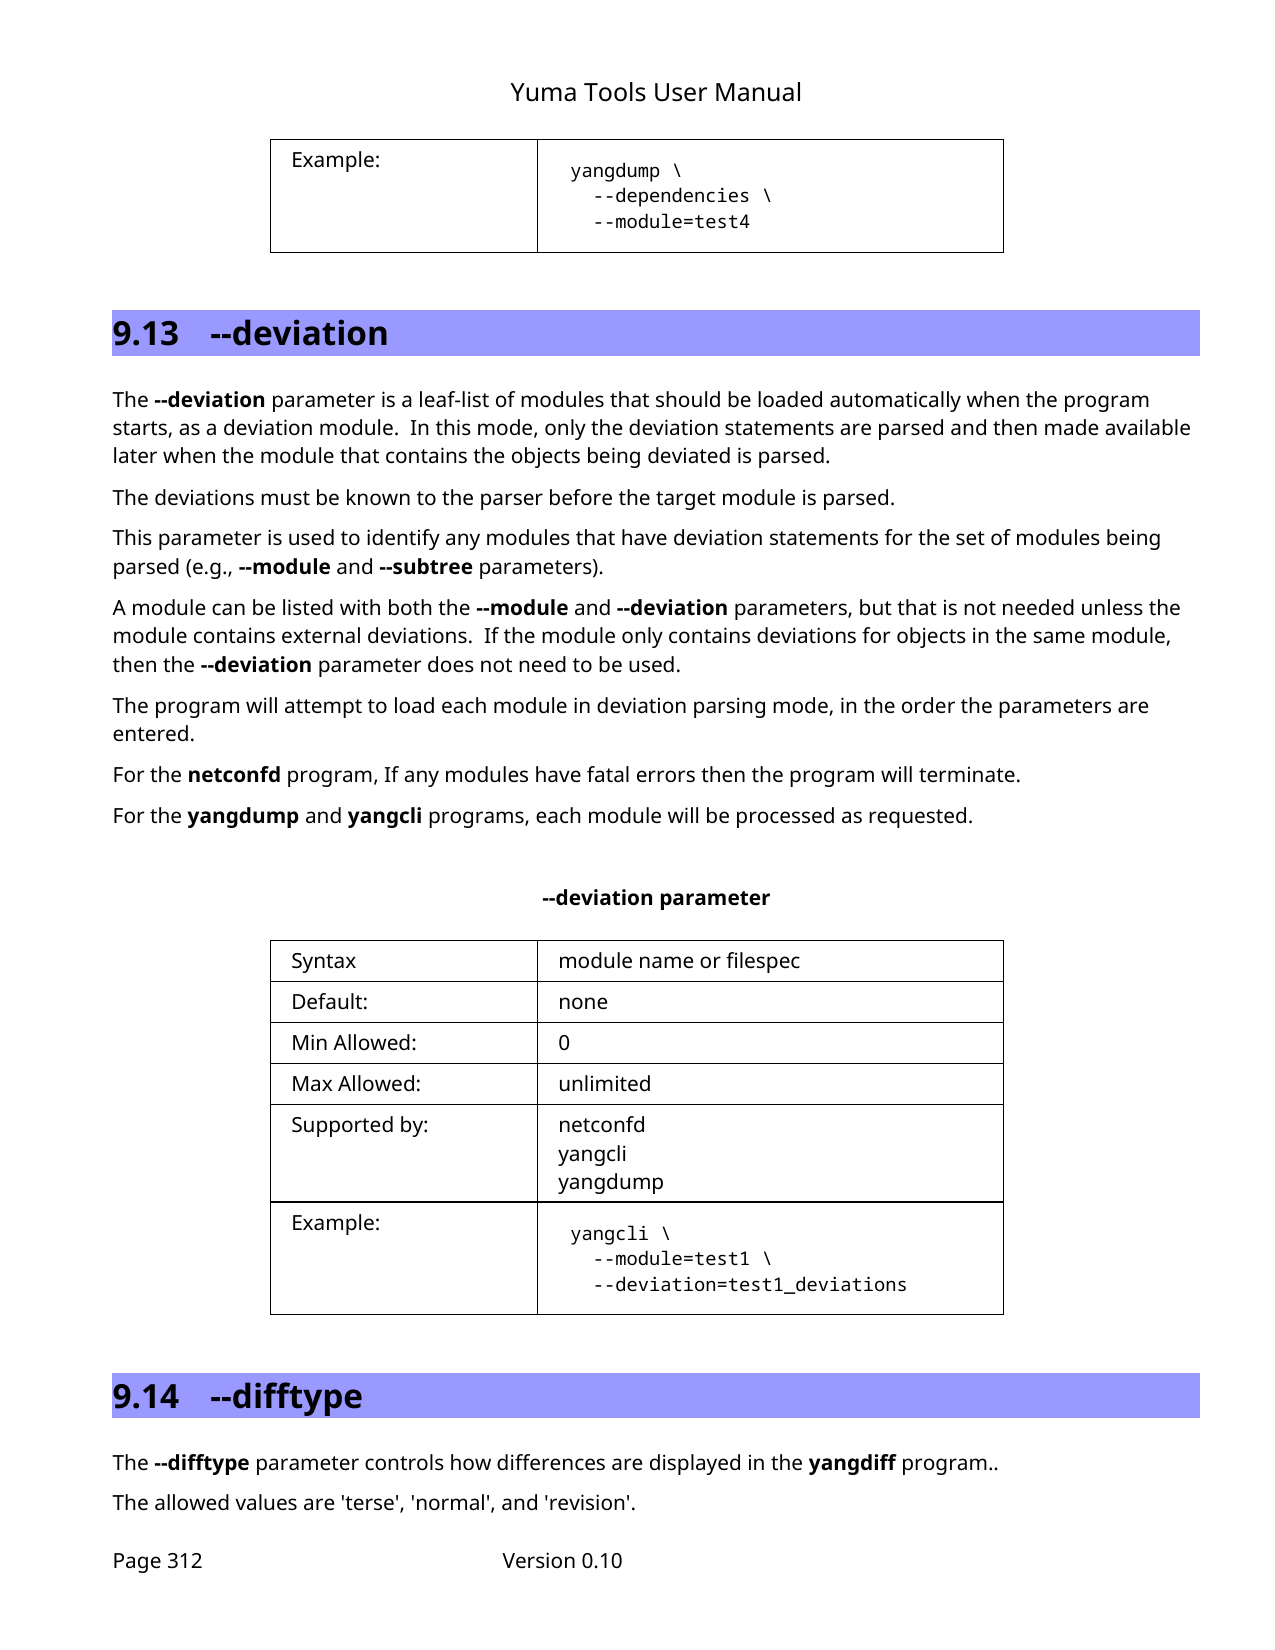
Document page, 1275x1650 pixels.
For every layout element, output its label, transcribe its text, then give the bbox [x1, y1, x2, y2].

table_cell Example: [271, 1203, 537, 1314]
table_cell Min Allowed: [271, 1023, 537, 1063]
text The allowed values are 'terse', 'normal', and 'revision'. [112, 1488, 1200, 1517]
table_cell Supported by: [271, 1105, 537, 1201]
table_cell netconfd yangcli yangdump [538, 1105, 1003, 1201]
table_cell yangdump \ --dependencies \ --module=test4 [538, 140, 1003, 252]
table_header Syntax [271, 941, 537, 981]
table_cell none [538, 982, 1003, 1022]
table_cell Max Allowed: [271, 1064, 537, 1103]
subtitle --difftype [112, 1373, 1200, 1418]
subtitle --deviation parameter [127, 883, 1185, 911]
table_cell Default: [271, 982, 537, 1022]
table_header module name or filespec [538, 941, 1003, 981]
text This parameter is used to identify any modules that have deviation statements for the set of modules being parsed (e.g., --module and --subtree parameters). [112, 523, 1200, 580]
text For the netconfd program, If any modules have fatal errors then the program will terminate. [112, 760, 1200, 788]
text The --difftype parameter controls how differences are displayed in the yangdiff program.. [112, 1448, 1200, 1476]
table_cell yangcli \ --module=test1 \ --deviation=test1_deviations [538, 1203, 1003, 1314]
text The --deviation parameter is a leaf-list of modules that should be loaded automatically when the program starts, as a deviation module. In this mode, only the deviation statements are parsed and then made available later when the module that contains the objects being deviated is parsed. [112, 385, 1200, 470]
text The deviations must be known to the parser before the target module is parsed. [112, 483, 1200, 511]
table_cell Example: [271, 140, 537, 252]
table_cell unlimited [538, 1064, 1003, 1103]
text A module can be listed with both the --module and --deviation parameters, but that is not needed unless the module contains external deviations. If the module only contains deviations for objects in the same module, then the --deviation parameter does not need to be used. [112, 593, 1200, 678]
table_cell 0 [538, 1023, 1003, 1063]
subtitle --deviation [112, 310, 1200, 356]
text The program will attempt to load each module in deviation parsing mode, in the order the parameters are entered. [112, 691, 1200, 748]
text For the yangdump and yangcli programs, each module will be processed as requested. [112, 801, 1200, 829]
